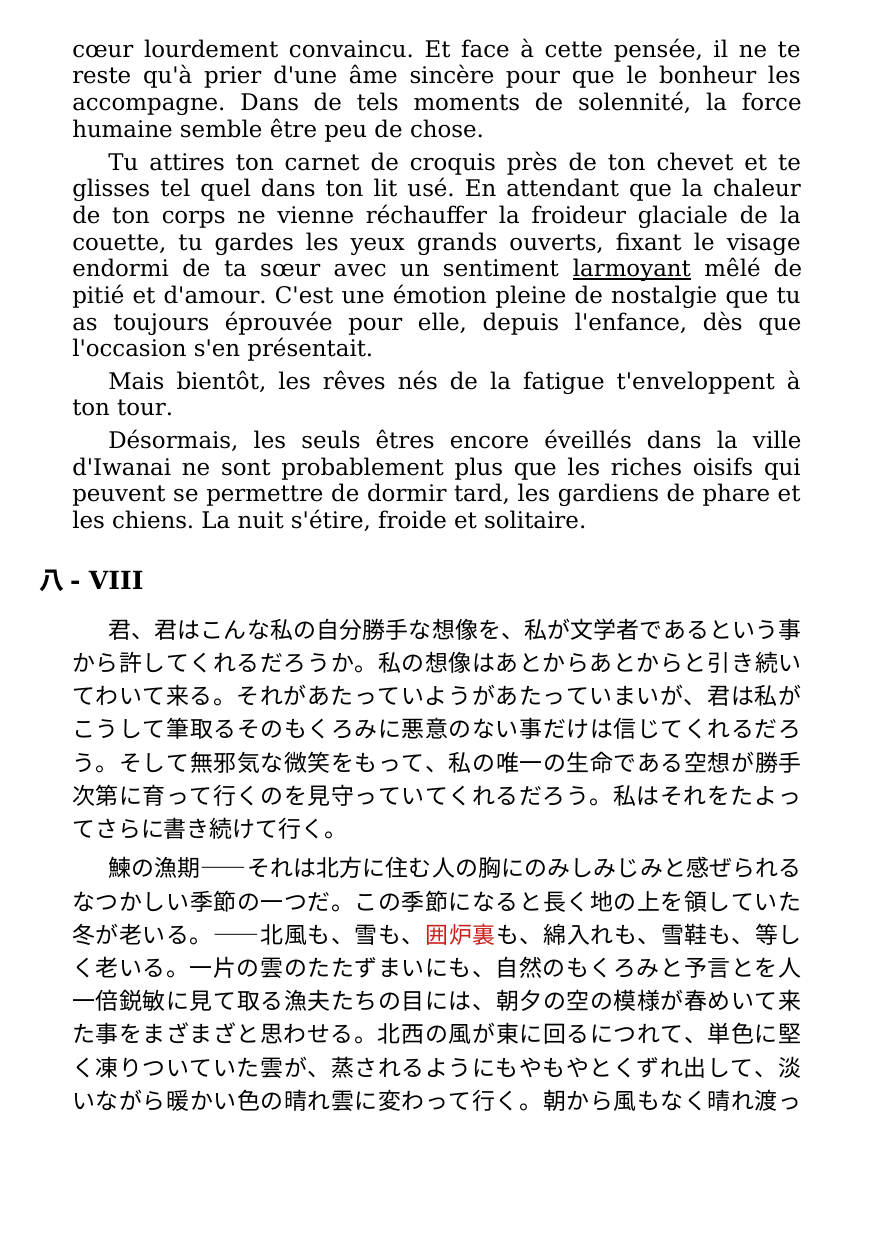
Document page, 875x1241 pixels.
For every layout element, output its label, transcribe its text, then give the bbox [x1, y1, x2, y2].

subtitle 八 - VIII [36, 557, 838, 600]
text cœur lourdement convaincu. Et face à cette pensée, il ne te reste qu'à prier d'une âme sincère pour que le bonheur les accompagne. Dans de tels moments de solennité, la force humaine semble être peu de chose. [72, 36, 802, 143]
text Mais bientôt, les rêves nés de la fatigue t'enveloppent à ton tour. [72, 368, 802, 421]
text Désormais, les seuls êtres encore éveillés dans la ville d'Iwanai ne sont probablement plus que les riches oisifs qui peuvent se permettre de dormir tard, les gardiens de phare et les chiens. La nuit s'étire, froide et solitaire. [72, 427, 802, 534]
text 鰊の漁期――それは北方に住む人の胸にのみしみじみと感ぜられるなつかしい季節の一つだ。この季節になると長く地の上を領していた冬が老いる。――北風も、雪も、囲炉裏も、綿入れも、雪鞋も、等しく老いる。一片の雲のたたずまいにも、自然のもくろみと予言とを人一倍鋭敏に見て取る漁夫たちの目には、朝夕の空の模様が春めいて来た事をまざまざと思わせる。北西の風が東に回るにつれて、単色に堅く凍りついていた雲が、蒸されるようにもやもやとくずれ出して、淡いながら暖かい色の晴れ雲に変わって行く。朝から風もなく晴れ渡っ [72, 850, 802, 1116]
text Tu attires ton carnet de croquis près de ton chevet et te glisses tel quel dans ton lit usé. En attendant que la chaleur de ton corps ne vienne réchauffer la froideur glaciale de la couette, tu gardes les yeux grands ouverts, fixant le visage endormi de ta sœur avec un sentiment larmoyant mêlé de pitié et d'amour. C'est une émotion pleine de nostalgie que tu as toujours éprouvée pour elle, depuis l'enfance, dès que l'occasion s'en présentait. [72, 149, 802, 362]
text 君、君はこんな私の自分勝手な想像を、私が文学者であるという事から許してくれるだろうか。私の想像はあとからあとからと引き続いてわいて来る。それがあたっていようがあたっていまいが、君は私がこうして筆取るそのもくろみに悪意のない事だけは信じてくれるだろう。そして無邪気な微笑をもって、私の唯一の生命である空想が勝手次第に育って行くのを見守っていてくれるだろう。私はそれをたよってさらに書き続けて行く。 [72, 612, 802, 844]
